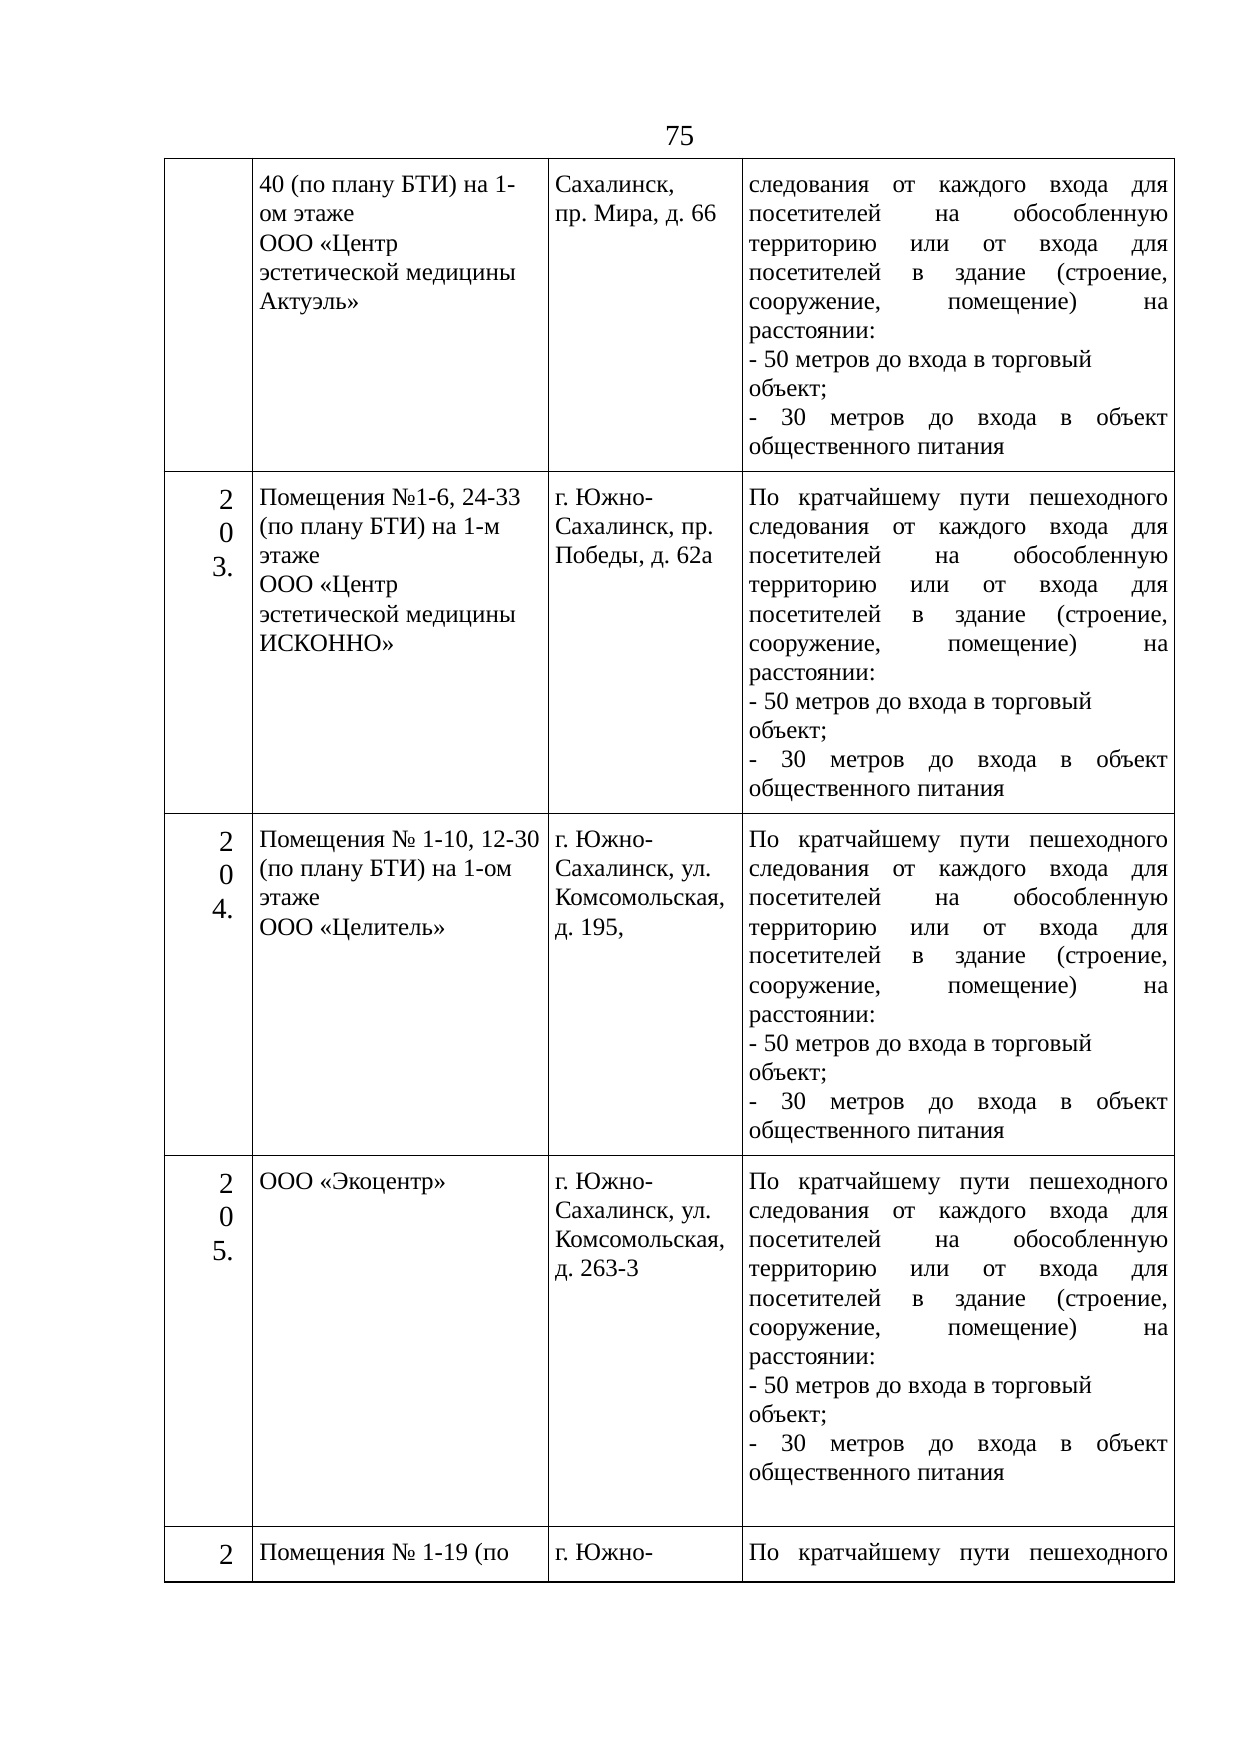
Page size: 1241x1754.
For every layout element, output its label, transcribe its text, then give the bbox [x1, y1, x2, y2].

table_cell 40 (по плану БТИ) на 1-ом этаже ООО «Центр эстетической медицины Актуэль» [253, 159, 548, 471]
table_cell г. Южно-Сахалинск, ул. Комсомольская, д. 263-3 [549, 1156, 742, 1526]
table_cell г. Южно- [549, 1527, 742, 1581]
table_cell ООО «Экоцентр» [253, 1156, 548, 1526]
table_cell Помещения № 1-19 (по [253, 1527, 548, 1581]
table_cell [165, 1156, 252, 1526]
table_cell [165, 1527, 252, 1581]
table_cell г. Южно-Сахалинск, ул. Комсомольская, д. 195, [549, 814, 742, 1154]
table_cell По кратчайшему пути пешеходного [743, 1527, 1174, 1581]
table_cell По кратчайшему пути пешеходного следования от каждого входа для посетителей на обособленную территорию или от входа для посетителей в здание (строение, сооружение, помещение) на расстоянии: - 50 метров до входа в торговый объект; - 30 метров до входа в объект общественного питания [743, 472, 1174, 812]
table_cell Сахалинск, пр. Мира, д. 66 [549, 159, 742, 471]
table_cell По кратчайшему пути пешеходного следования от каждого входа для посетителей на обособленную территорию или от входа для посетителей в здание (строение, сооружение, помещение) на расстоянии: - 50 метров до входа в торговый объект; - 30 метров до входа в объект общественного питания [743, 1156, 1174, 1526]
table_cell г. Южно-Сахалинск, пр. Победы, д. 62а [549, 472, 742, 812]
table_cell [165, 472, 252, 812]
table_cell Помещения №1-6, 24-33 (по плану БТИ) на 1-м этаже ООО «Центр эстетической медицины ИСКОННО» [253, 472, 548, 812]
table_cell Помещения № 1-10, 12-30 (по плану БТИ) на 1-ом этаже ООО «Целитель» [253, 814, 548, 1154]
table_cell По кратчайшему пути пешеходного следования от каждого входа для посетителей на обособленную территорию или от входа для посетителей в здание (строение, сооружение, помещение) на расстоянии: - 50 метров до входа в торговый объект; - 30 метров до входа в объект общественного питания [743, 814, 1174, 1154]
table_cell [165, 159, 252, 471]
table_cell [165, 814, 252, 1154]
table_cell следования от каждого входа для посетителей на обособленную территорию или от входа для посетителей в здание (строение, сооружение, помещение) на расстоянии: - 50 метров до входа в торговый объект; - 30 метров до входа в объект общественного питания [743, 159, 1174, 471]
